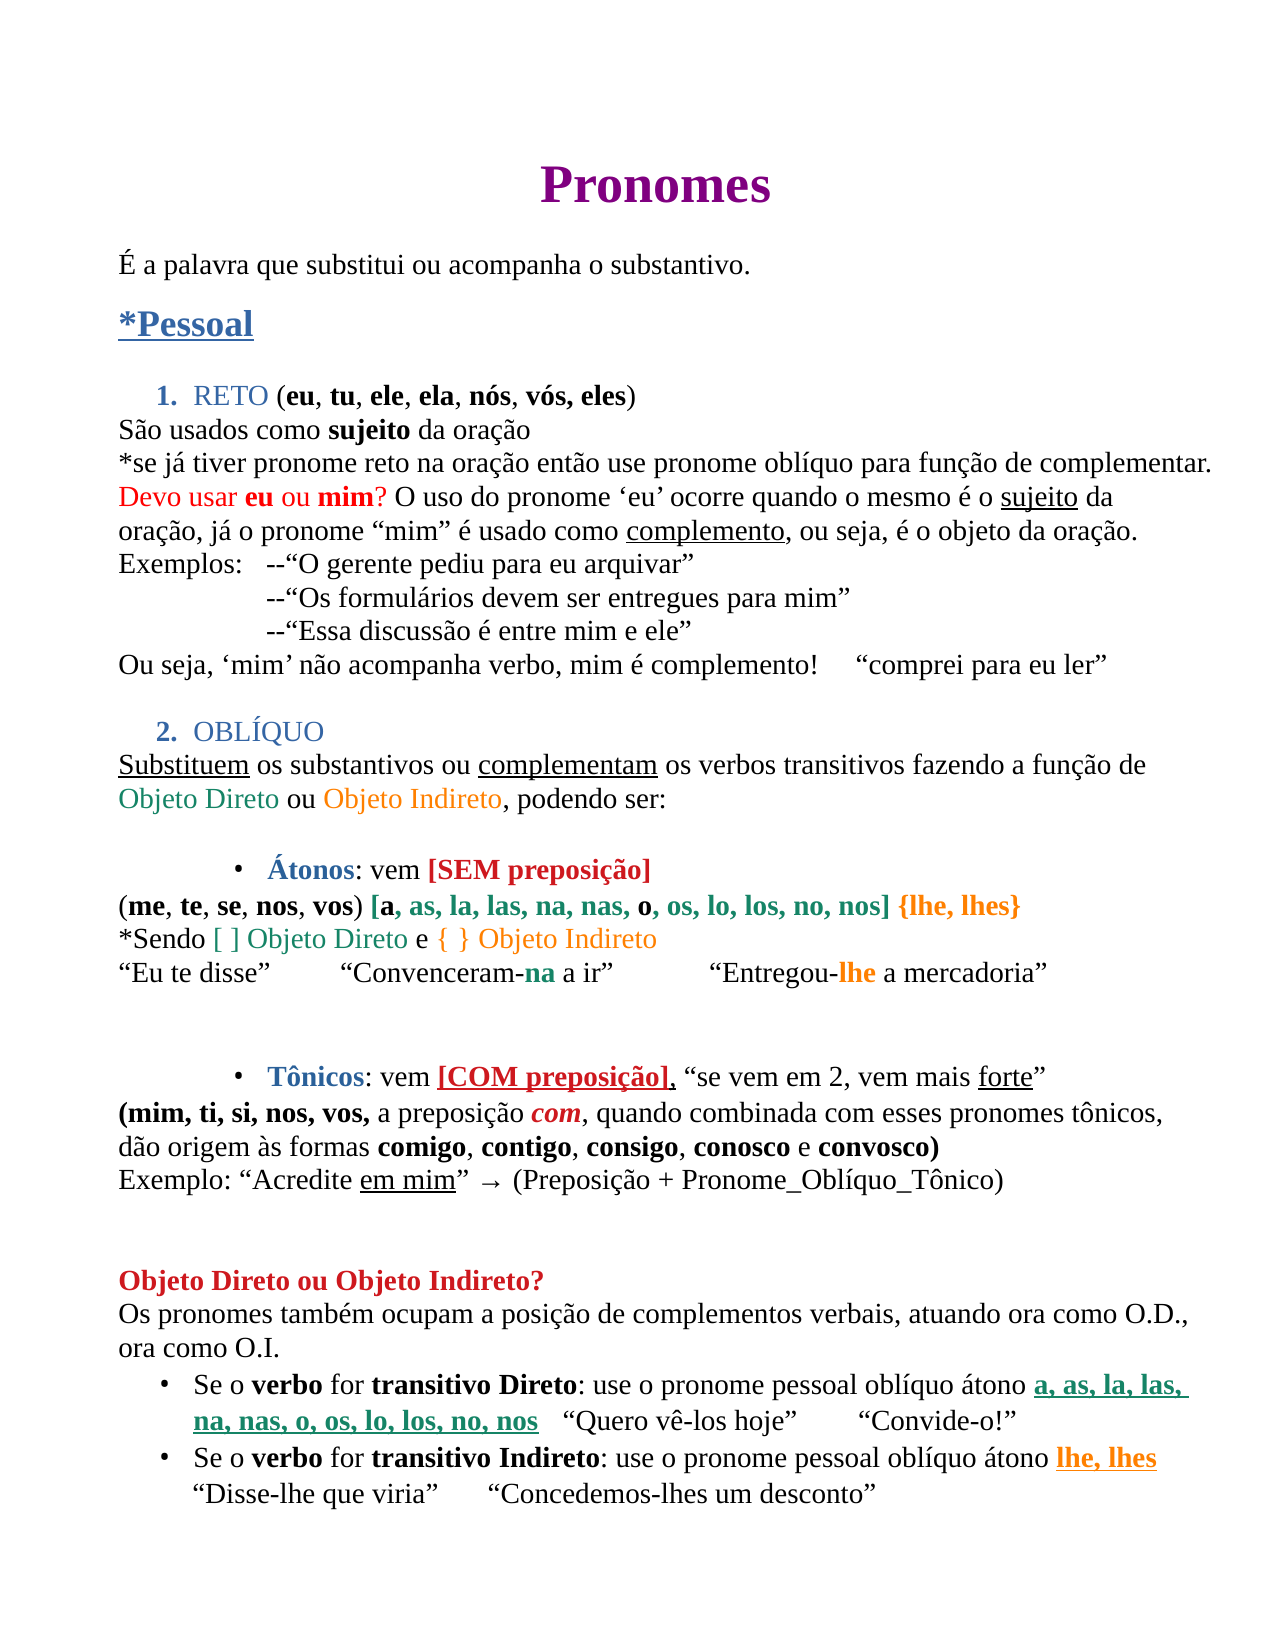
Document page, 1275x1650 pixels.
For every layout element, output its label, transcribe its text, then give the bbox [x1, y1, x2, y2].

list Átonos: vem [SEM preposição] [229, 848, 1193, 888]
text São usados como sujeito da oração [118, 412, 1193, 446]
text Objeto Direto ou Objeto Indireto? [118, 1263, 1193, 1296]
list Tônicos: vem [COM preposição], “se vem em 2, vem mais forte” [229, 1056, 1193, 1095]
text Exemplo: “Acredite em mim” → (Preposição + Pronome_Oblíquo_Tônico) [118, 1162, 1193, 1196]
text *se já tiver pronome reto na oração então use pronome oblíquo para função de complementar. [118, 446, 1217, 479]
text (me, te, se, nos, vos) [a, as, la, las, na, nas, o, os, lo, los, no, nos] {lhe, lhes} [118, 888, 1193, 921]
text Pronomes [118, 152, 1193, 214]
text *Sendo [ ] Objeto Direto e { } Objeto Indireto [118, 921, 1193, 955]
text Os pronomes também ocupam a posição de complementos verbais, atuando ora como O.D., ora como O.I. [118, 1296, 1193, 1363]
text --“Essa discussão é entre mim e ele” [118, 613, 1193, 647]
text Substituem os substantivos ou complementam os verbos transitivos fazendo a função de Objeto Direto ou Objeto Indireto, podendo ser: [118, 747, 1193, 848]
list Se o verbo for transitivo Direto: use o pronome pessoal oblíquo átono a, as, la, las, na, nas, o, os, lo, los, no, nos “Quero vê-los hoje” “Convide-o!” [156, 1363, 1193, 1437]
text “Disse-lhe que viria” “Concedemos-lhes um desconto” [118, 1476, 1193, 1510]
subtitle É a palavra que substitui ou acompanha o substantivo. [118, 247, 1193, 281]
text “Eu te disse” “Convenceram-na a ir” “Entregou-lhe a mercadoria” [118, 955, 1193, 988]
text Devo usar eu ou mim? O uso do pronome ‘eu’ ocorre quando o mesmo é o sujeito da oração, já o pronome “mim” é usado como complemento, ou seja, é o objeto da oração. [118, 479, 1193, 546]
list RETO (eu, tu, ele, ela, nós, vós, eles) [156, 378, 1193, 412]
text (mim, ti, si, nos, vos, a preposição com, quando combinada com esses pronomes tônicos, dão origem às formas comigo, contigo, consigo, conosco e convosco) [118, 1095, 1193, 1162]
list Se o verbo for transitivo Indireto: use o pronome pessoal oblíquo átono lhe, lhes [156, 1437, 1193, 1476]
text Ou seja, ‘mim’ não acompanha verbo, mim é complemento! “comprei para eu ler” [118, 647, 1193, 680]
list OBLÍQUO [156, 714, 1193, 747]
text *Pessoal [118, 302, 1193, 345]
text Exemplos: --“O gerente pediu para eu arquivar” --“Os formulários devem ser entregues para mim” [118, 546, 1193, 613]
